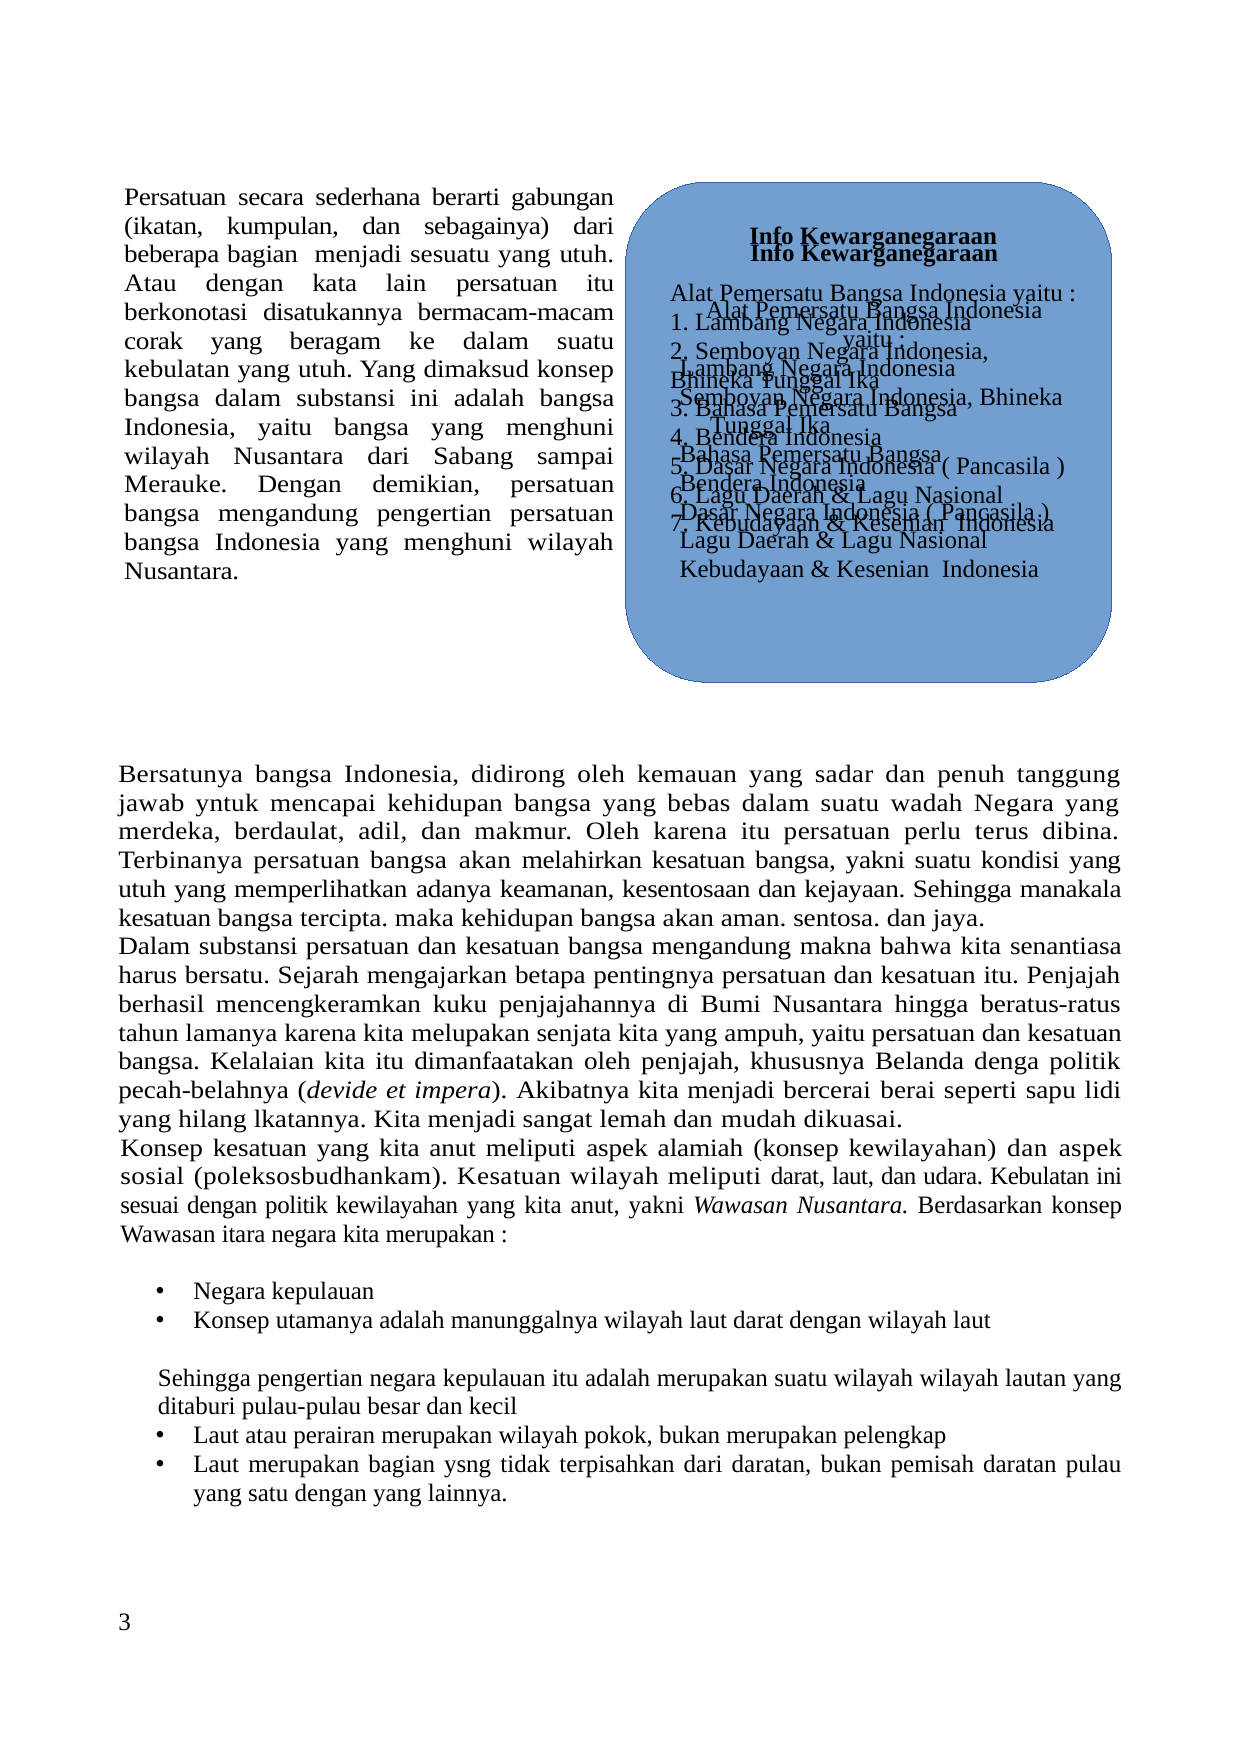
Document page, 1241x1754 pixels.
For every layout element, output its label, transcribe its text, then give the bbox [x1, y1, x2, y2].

list Negara kepulauan [156, 1276, 1122, 1305]
text Konsep kesatuan yang kita anut meliputi aspek alamiah (konsep kewilayahan) dan aspek sosial (poleksosbudhankam). Kesatuan wilayah meliputi darat, laut, dan udara. Kebulatan ini sesuai dengan politik kewilayahan yang kita anut, yakni Wawasan Nusantara. Berdasarkan konsep Wawasan itara negara kita merupakan : [120, 1133, 1122, 1248]
table_header Persatuan secara sederhana berarti gabungan (ikatan, kumpulan, dan sebagainya) dari beberapa bagian menjadi sesuatu yang utuh. Atau dengan kata lain persatuan itu berkonotasi disatukannya bermacam-macam corak yang beragam ke dalam suatu kebulatan yang utuh. Yang dimaksud konsep bangsa dalam substansi ini adalah bangsa Indonesia, yaitu bangsa yang menghuni wilayah Nusantara dari Sabang sampai Merauke. Dengan demikian, persatuan bangsa mengandung pengertian persatuan bangsa Indonesia yang menghuni wilayah Nusantara. [118, 176, 620, 701]
table_header [620, 176, 1122, 701]
list Laut merupakan bagian ysng tidak terpisahkan dari daratan, bukan pemisah daratan pulau yang satu dengan yang lainnya. [156, 1449, 1122, 1506]
text Dalam substansi persatuan dan kesatuan bangsa mengandung makna bahwa kita senantiasa harus bersatu. Sejarah mengajarkan betapa pentingnya persatuan dan kesatuan itu. Penjajah berhasil mencengkeramkan kuku penjajahannya di Bumi Nusantara hingga beratus-ratus tahun lamanya karena kita melupakan senjata kita yang ampuh, yaitu persatuan dan kesatuan bangsa. Kelalaian kita itu dimanfaatakan oleh penjajah, khususnya Belanda denga politik pecah-belahnya (devide et impera). Akibatnya kita menjadi bercerai berai seperti sapu lidi yang hilang lkatannya. Kita menjadi sangat lemah dan mudah dikuasai. [118, 931, 1122, 1133]
list Konsep utamanya adalah manunggalnya wilayah laut darat dengan wilayah laut [156, 1305, 1122, 1334]
list Laut atau perairan merupakan wilayah pokok, bukan merupakan pelengkap [156, 1420, 1122, 1449]
list Sehingga pengertian negara kepulauan itu adalah merupakan suatu wilayah wilayah lautan yang ditaburi pulau-pulau besar dan kecil [120, 1363, 1122, 1420]
text Bersatunya bangsa Indonesia, didirong oleh kemauan yang sadar dan penuh tanggung jawab yntuk mencapai kehidupan bangsa yang bebas dalam suatu wadah Negara yang merdeka, berdaulat, adil, dan makmur. Oleh karena itu persatuan perlu terus dibina. Terbinanya persatuan bangsa akan melahirkan kesatuan bangsa, yakni suatu kondisi yang utuh yang memperlihatkan adanya keamanan, kesentosaan dan kejayaan. Sehingga manakala kesatuan bangsa tercipta. maka kehidupan bangsa akan aman. sentosa. dan jaya. [118, 759, 1122, 931]
